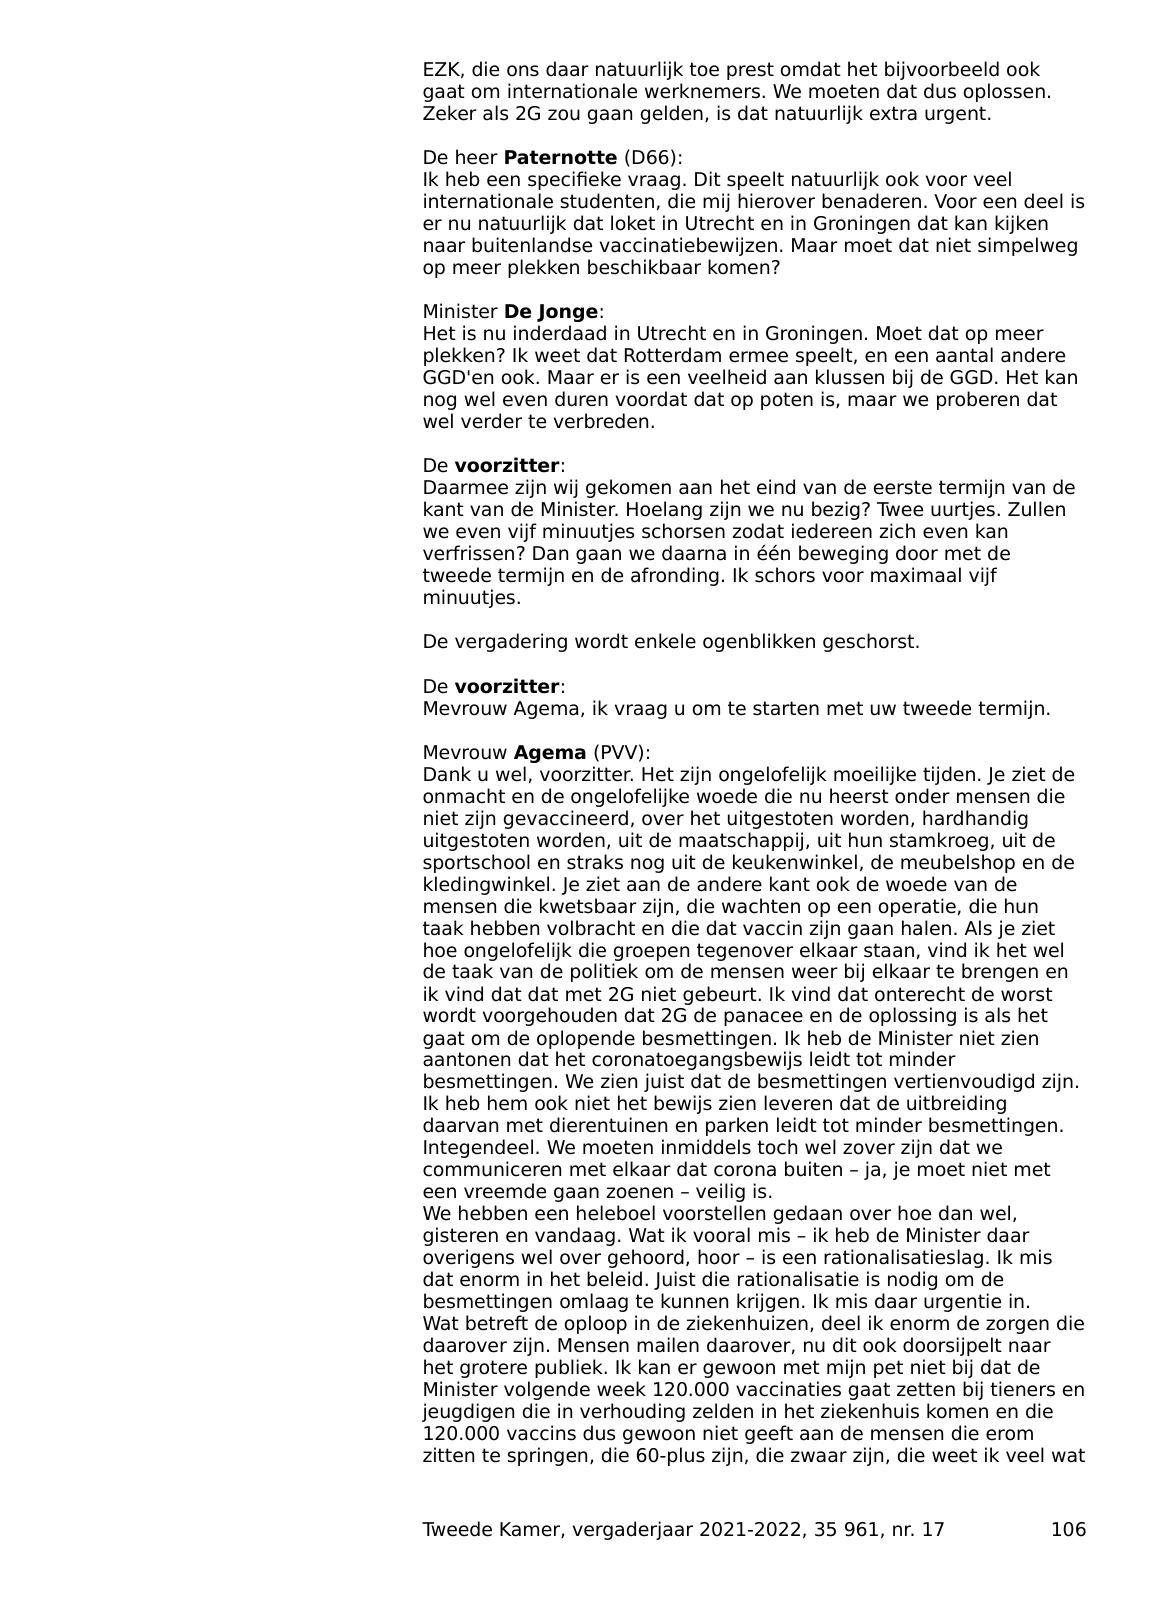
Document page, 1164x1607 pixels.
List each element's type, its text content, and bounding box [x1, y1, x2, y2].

text Daarmee zijn wij gekomen aan het eind van de eerste termijn van de kant van de Minister. Hoelang zijn we nu bezig? Twee uurtjes. Zullen we even vijf minuutjes schorsen zodat iedereen zich even kan verfrissen? Dan gaan we daarna in één beweging door met de tweede termijn en de afronding. Ik schors voor maximaal vijf minuutjes. [422, 477, 1087, 609]
text Mevrouw Agema (PVV): [422, 742, 1087, 764]
text Minister De Jonge: [422, 301, 1087, 323]
text De voorzitter: [422, 455, 1087, 477]
text De heer Paternotte (D66): [422, 147, 1087, 169]
text EZK, die ons daar natuurlijk toe prest omdat het bijvoorbeeld ook gaat om internationale werknemers. We moeten dat dus oplossen. Zeker als 2G zou gaan gelden, is dat natuurlijk extra urgent. [422, 59, 1087, 125]
text Wat betreft de oploop in de ziekenhuizen, deel ik enorm de zorgen die daarover zijn. Mensen mailen daarover, nu dit ook doorsijpelt naar het grotere publiek. Ik kan er gewoon met mijn pet niet bij dat de Minister volgende week 120.000 vaccinaties gaat zetten bij tieners en jeugdigen die in verhouding zelden in het ziekenhuis komen en die 120.000 vaccins dus gewoon niet geeft aan de mensen die erom zitten te springen, die 60-plus zijn, die zwaar zijn, die weet ik veel wat [422, 1313, 1087, 1467]
text Mevrouw Agema, ik vraag u om te starten met uw tweede termijn. [422, 697, 1087, 719]
text De vergadering wordt enkele ogenblikken geschorst. [422, 631, 1087, 653]
text Dank u wel, voorzitter. Het zijn ongelofelijk moeilijke tijden. Je ziet de onmacht en de ongelofelijke woede die nu heerst onder mensen die niet zijn gevaccineerd, over het uitgestoten worden, hardhandig uitgestoten worden, uit de maatschappij, uit hun stamkroeg, uit de sportschool en straks nog uit de keukenwinkel, de meubelshop en de kledingwinkel. Je ziet aan de andere kant ook de woede van de mensen die kwetsbaar zijn, die wachten op een operatie, die hun taak hebben volbracht en die dat vaccin zijn gaan halen. Als je ziet hoe ongelofelijk die groepen tegenover elkaar staan, vind ik het wel de taak van de politiek om de mensen weer bij elkaar te brengen en ik vind dat dat met 2G niet gebeurt. Ik vind dat onterecht de worst wordt voorgehouden dat 2G de panacee en de oplossing is als het gaat om de oplopende besmettingen. Ik heb de Minister niet zien aantonen dat het coronatoegangsbewijs leidt tot minder besmettingen. We zien juist dat de besmettingen vertienvoudigd zijn. Ik heb hem ook niet het bewijs zien leveren dat de uitbreiding daarvan met dierentuinen en parken leidt tot minder besmettingen. Integendeel. We moeten inmiddels toch wel zover zijn dat we communiceren met elkaar dat corona buiten – ja, je moet niet met een vreemde gaan zoenen – veilig is. [422, 764, 1087, 1203]
text Ik heb een specifieke vraag. Dit speelt natuurlijk ook voor veel internationale studenten, die mij hierover benaderen. Voor een deel is er nu natuurlijk dat loket in Utrecht en in Groningen dat kan kijken naar buitenlandse vaccinatiebewijzen. Maar moet dat niet simpelweg op meer plekken beschikbaar komen? [422, 169, 1087, 279]
text Het is nu inderdaad in Utrecht en in Groningen. Moet dat op meer plekken? Ik weet dat Rotterdam ermee speelt, en een aantal andere GGD'en ook. Maar er is een veelheid aan klussen bij de GGD. Het kan nog wel even duren voordat dat op poten is, maar we proberen dat wel verder te verbreden. [422, 323, 1087, 433]
text We hebben een heleboel voorstellen gedaan over hoe dan wel, gisteren en vandaag. Wat ik vooral mis – ik heb de Minister daar overigens wel over gehoord, hoor – is een rationalisatieslag. Ik mis dat enorm in het beleid. Juist die rationalisatie is nodig om de besmettingen omlaag te kunnen krijgen. Ik mis daar urgentie in. [422, 1203, 1087, 1313]
text De voorzitter: [422, 676, 1087, 697]
